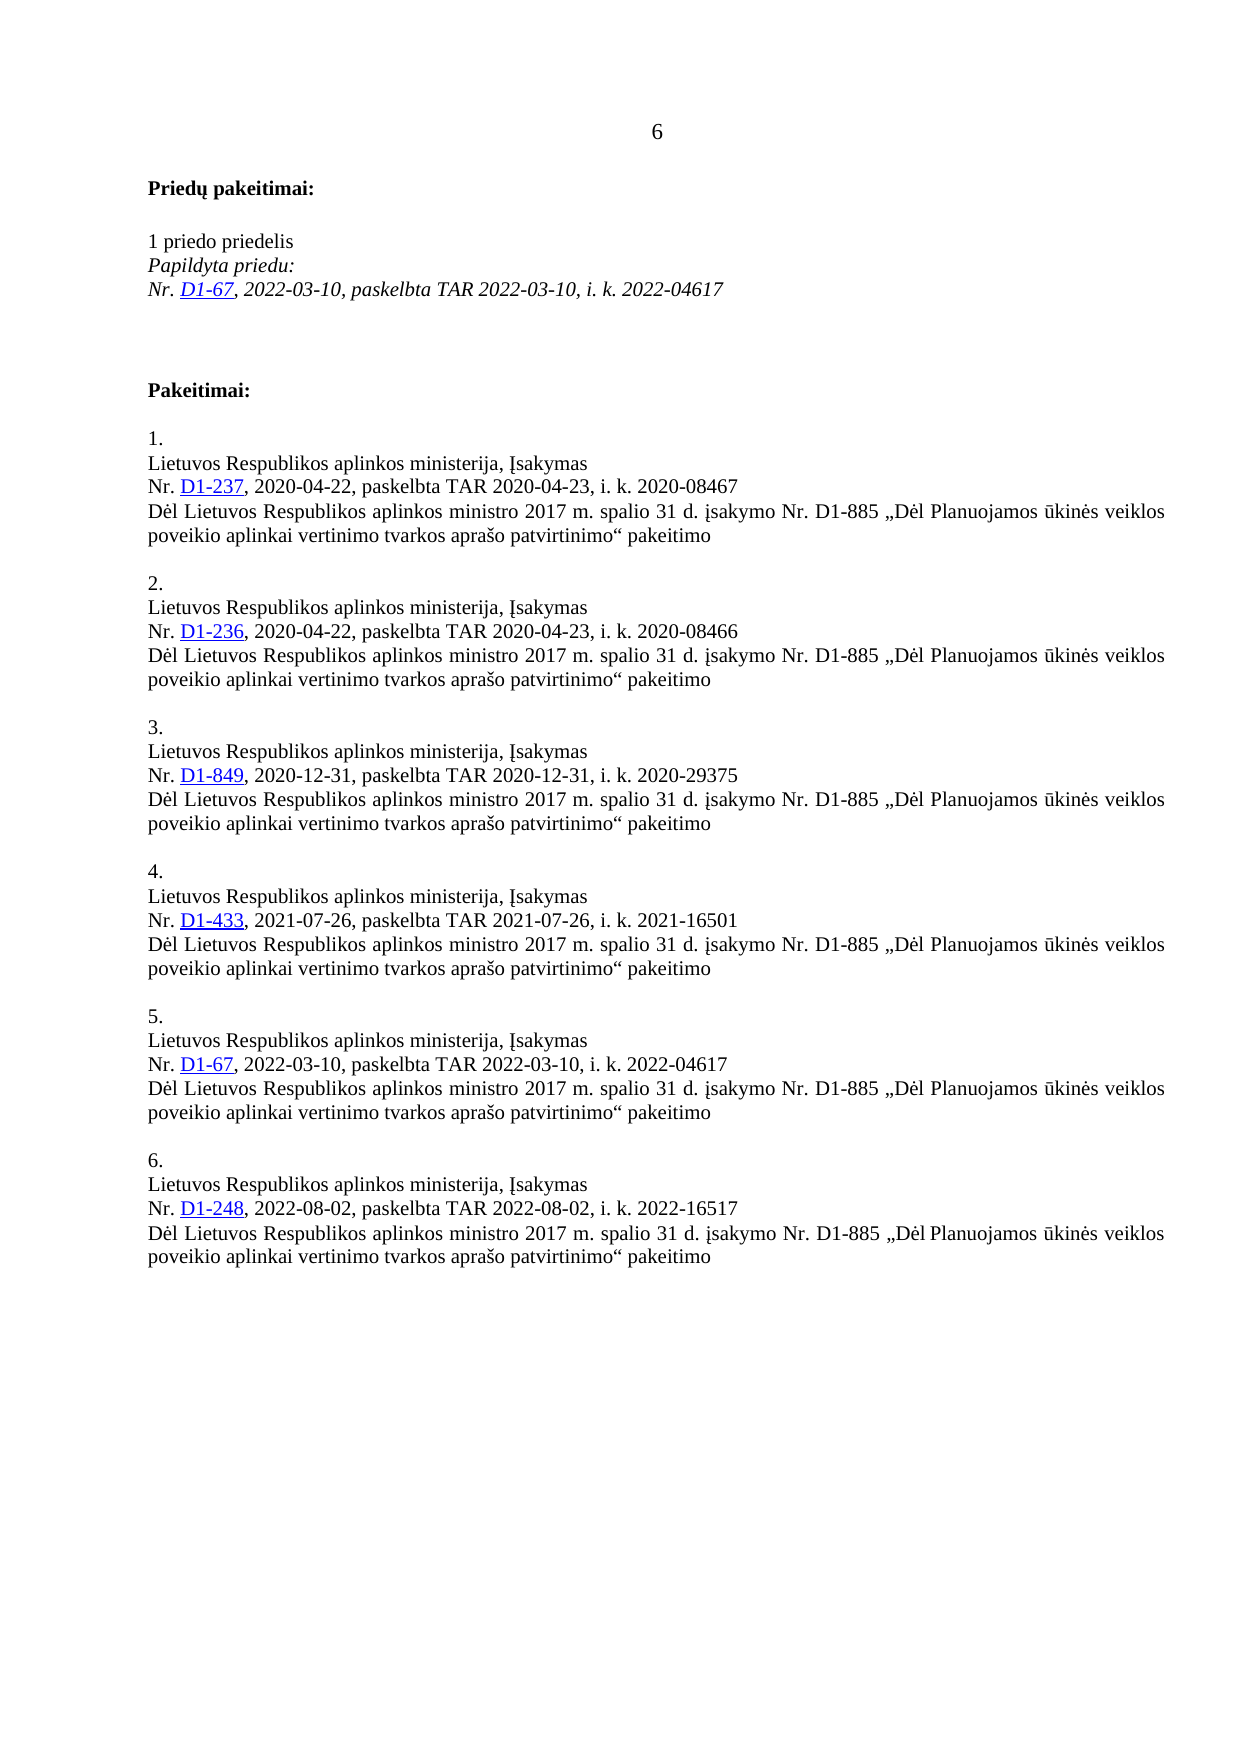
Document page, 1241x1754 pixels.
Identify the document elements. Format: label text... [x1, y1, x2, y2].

text Dėl Lietuvos Respublikos aplinkos ministro 2017 m. spalio 31 d. įsakymo Nr. D1-885 „Dėl Planuojamos ūkinės veiklos poveikio aplinkai vertinimo tvarkos aprašo patvirtinimo“ pakeitimo [148, 643, 1167, 691]
text 6. [148, 1148, 1167, 1172]
text Lietuvos Respublikos aplinkos ministerija, Įsakymas [148, 1028, 1167, 1052]
text Dėl Lietuvos Respublikos aplinkos ministro 2017 m. spalio 31 d. įsakymo Nr. D1-885 „Dėl Planuojamos ūkinės veiklos poveikio aplinkai vertinimo tvarkos aprašo patvirtinimo“ pakeitimo [148, 932, 1167, 980]
text Dėl Lietuvos Respublikos aplinkos ministro 2017 m. spalio 31 d. įsakymo Nr. D1-885 „Dėl Planuojamos ūkinės veiklos poveikio aplinkai vertinimo tvarkos aprašo patvirtinimo“ pakeitimo [148, 1220, 1167, 1268]
text Nr. D1-237, 2020-04-22, paskelbta TAR 2020-04-23, i. k. 2020-08467 [148, 474, 1167, 498]
text Papildyta priedu: [148, 253, 1167, 277]
text Lietuvos Respublikos aplinkos ministerija, Įsakymas [148, 450, 1167, 474]
text 4. [148, 859, 1167, 883]
text Dėl Lietuvos Respublikos aplinkos ministro 2017 m. spalio 31 d. įsakymo Nr. D1-885 „Dėl Planuojamos ūkinės veiklos poveikio aplinkai vertinimo tvarkos aprašo patvirtinimo“ pakeitimo [148, 787, 1167, 835]
text 5. [148, 1004, 1167, 1028]
text Priedų pakeitimai: [148, 176, 1167, 200]
text Nr. D1-67, 2022-03-10, paskelbta TAR 2022-03-10, i. k. 2022-04617 [148, 277, 1167, 301]
text Nr. D1-248, 2022-08-02, paskelbta TAR 2022-08-02, i. k. 2022-16517 [148, 1196, 1167, 1220]
text 3. [148, 715, 1167, 739]
text Lietuvos Respublikos aplinkos ministerija, Įsakymas [148, 739, 1167, 763]
text Dėl Lietuvos Respublikos aplinkos ministro 2017 m. spalio 31 d. įsakymo Nr. D1-885 „Dėl Planuojamos ūkinės veiklos poveikio aplinkai vertinimo tvarkos aprašo patvirtinimo“ pakeitimo [148, 1076, 1167, 1124]
text Pakeitimai: [148, 378, 1167, 402]
text Lietuvos Respublikos aplinkos ministerija, Įsakymas [148, 883, 1167, 908]
text 1 priedo priedelis [148, 229, 1167, 253]
text 2. [148, 571, 1167, 595]
text Dėl Lietuvos Respublikos aplinkos ministro 2017 m. spalio 31 d. įsakymo Nr. D1-885 „Dėl Planuojamos ūkinės veiklos poveikio aplinkai vertinimo tvarkos aprašo patvirtinimo“ pakeitimo [148, 498, 1167, 547]
text Nr. D1-433, 2021-07-26, paskelbta TAR 2021-07-26, i. k. 2021-16501 [148, 908, 1167, 932]
text Lietuvos Respublikos aplinkos ministerija, Įsakymas [148, 595, 1167, 619]
text Nr. D1-849, 2020-12-31, paskelbta TAR 2020-12-31, i. k. 2020-29375 [148, 763, 1167, 787]
text 1. [148, 426, 1167, 450]
text Lietuvos Respublikos aplinkos ministerija, Įsakymas [148, 1172, 1167, 1196]
text Nr. D1-236, 2020-04-22, paskelbta TAR 2020-04-23, i. k. 2020-08466 [148, 619, 1167, 643]
text Nr. D1-67, 2022-03-10, paskelbta TAR 2022-03-10, i. k. 2022-04617 [148, 1052, 1167, 1076]
